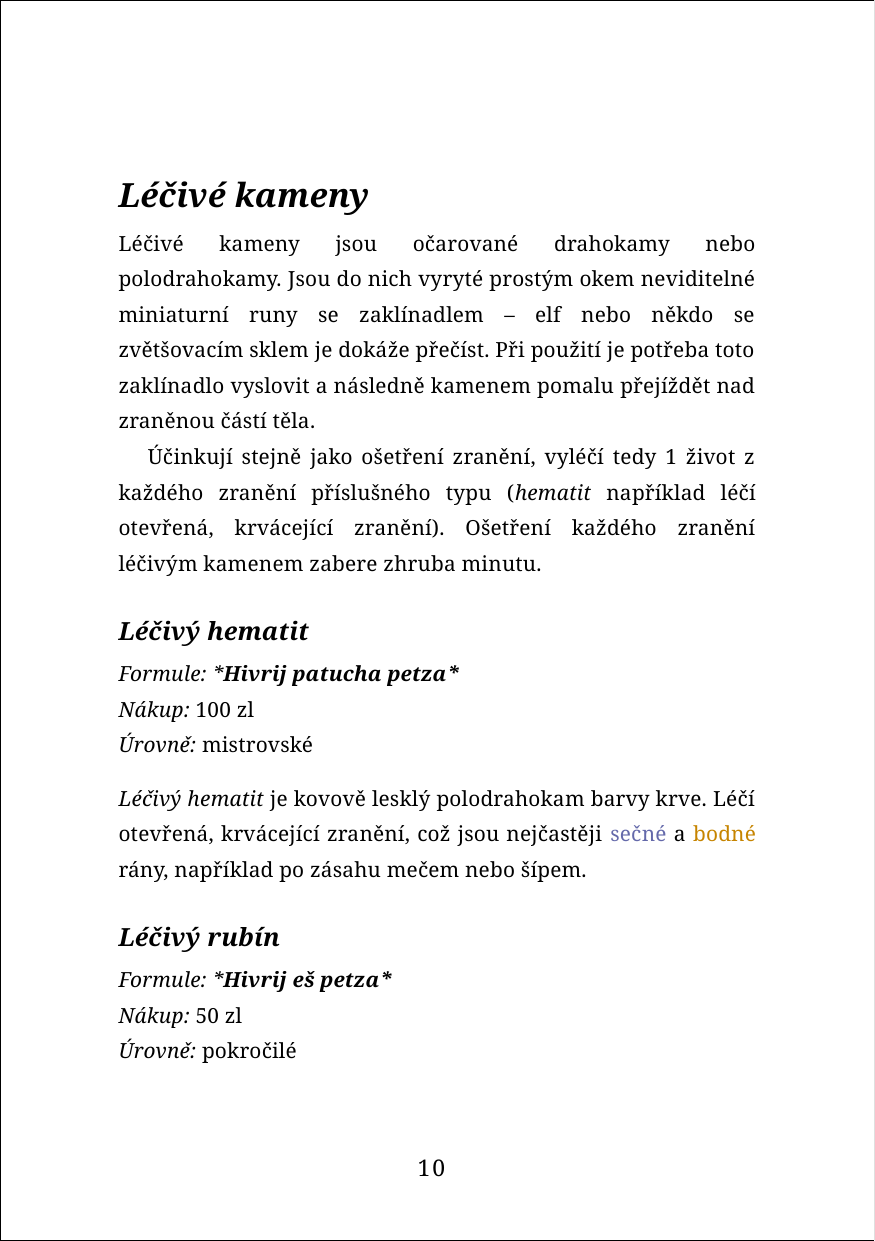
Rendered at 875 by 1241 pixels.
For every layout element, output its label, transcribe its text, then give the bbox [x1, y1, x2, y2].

text Léčivé kameny jsou očarované drahokamy nebo polodrahokamy. Jsou do nich vyryté prostým okem neviditelné miniaturní runy se zaklínadlem – elf nebo někdo se zvětšovacím sklem je dokáže přečíst. Při použití je potřeba toto zaklínadlo vyslovit a následně kamenem pomalu přejíždět nad zraněnou částí těla. Účinkují stejně jako ošetření zranění, vyléčí tedy 1 život z každého zranění příslušného typu (hematit například léčí otevřená, krvácející zranění). Ošetření každého zranění léčivým kamenem zabere zhruba minutu. [118, 229, 756, 577]
text Formule: *Hivrij patucha petza* Nákup: 100 zl Úrovně: mistrovské [118, 659, 756, 759]
subtitle Léčivý rubín [118, 920, 756, 954]
subtitle Léčivé kameny [118, 172, 756, 217]
text Formule: *Hivrij eš petza* Nákup: 50 zl Úrovně: pokročilé [118, 966, 756, 1065]
subtitle Léčivý hematit [118, 614, 756, 648]
text Léčivý hematit je kovově lesklý polodrahokam barvy krve. Léčí otevřená, krvácející zranění, což jsou nejčastěji sečné a bodné rány, například po zásahu mečem nebo šípem. [118, 784, 756, 883]
